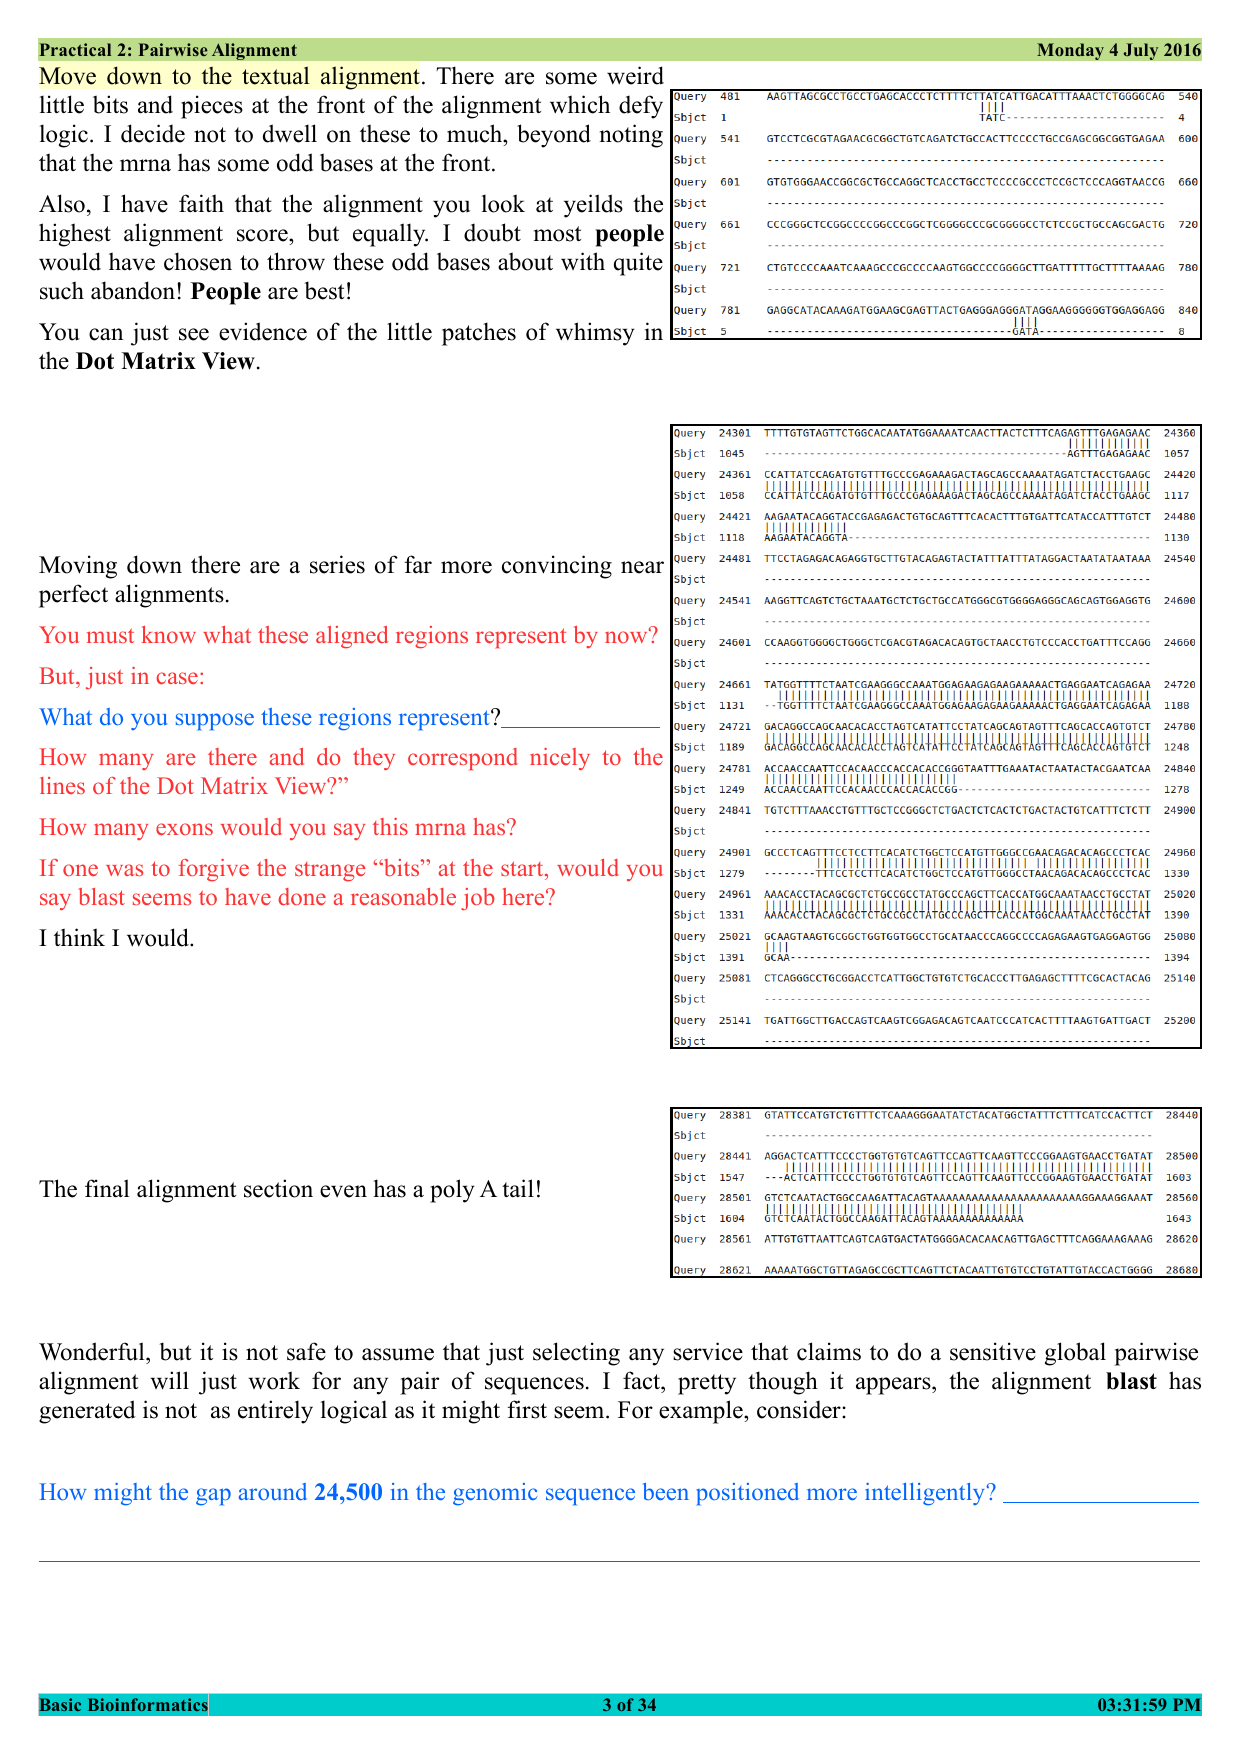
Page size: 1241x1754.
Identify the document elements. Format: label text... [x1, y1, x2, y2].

text Move down to the textual alignment. There are some weird little bits and pieces at the front of the alignment which defy logic. I decide not to dwell on these to much, beyond noting that the mrna has some odd bases at the front. [38, 61, 1202, 177]
text How many exons would you say this mrna has? [38, 812, 670, 841]
text How might the gap around 24,500 in the genomic sequence been positioned more intelligently? [38, 1477, 1202, 1506]
text You can just see evidence of the little patches of whimsy in the Dot Matrix View. [38, 317, 1202, 375]
text How many are there and do they correspond nicely to the lines of the Dot Matrix View?” [38, 742, 670, 800]
text What do you suppose these regions represent? [38, 701, 670, 730]
picture [673, 426, 1200, 1047]
picture [673, 91, 1200, 338]
text Moving down there are a series of far more convincing near perfect alignments. [38, 550, 670, 608]
text If one was to forgive the strange “bits” at the start, would you say blast seems to have done a reasonable job here? [38, 853, 670, 911]
text The final alignment section even has a poly A tail! [38, 1174, 670, 1203]
text Also, I have faith that the alignment you look at yeilds the highest alignment score, but equally. I doubt most people would have chosen to throw these odd bases about with quite such abandon! People are best! [38, 188, 670, 305]
text But, just in case: [38, 661, 670, 689]
text I think I would. [38, 923, 670, 952]
text Wonderful, but it is not safe to assume that just selecting any service that claims to do a sensitive global pairwise alignment will just work for any pair of sequences. I fact, pretty though it appears, the alignment blast has generated is not as entirely logical as it might first seem. For example, consider: [38, 1337, 1202, 1424]
text You must know what these aligned regions represent by now? [38, 620, 670, 649]
picture [673, 1109, 1200, 1276]
